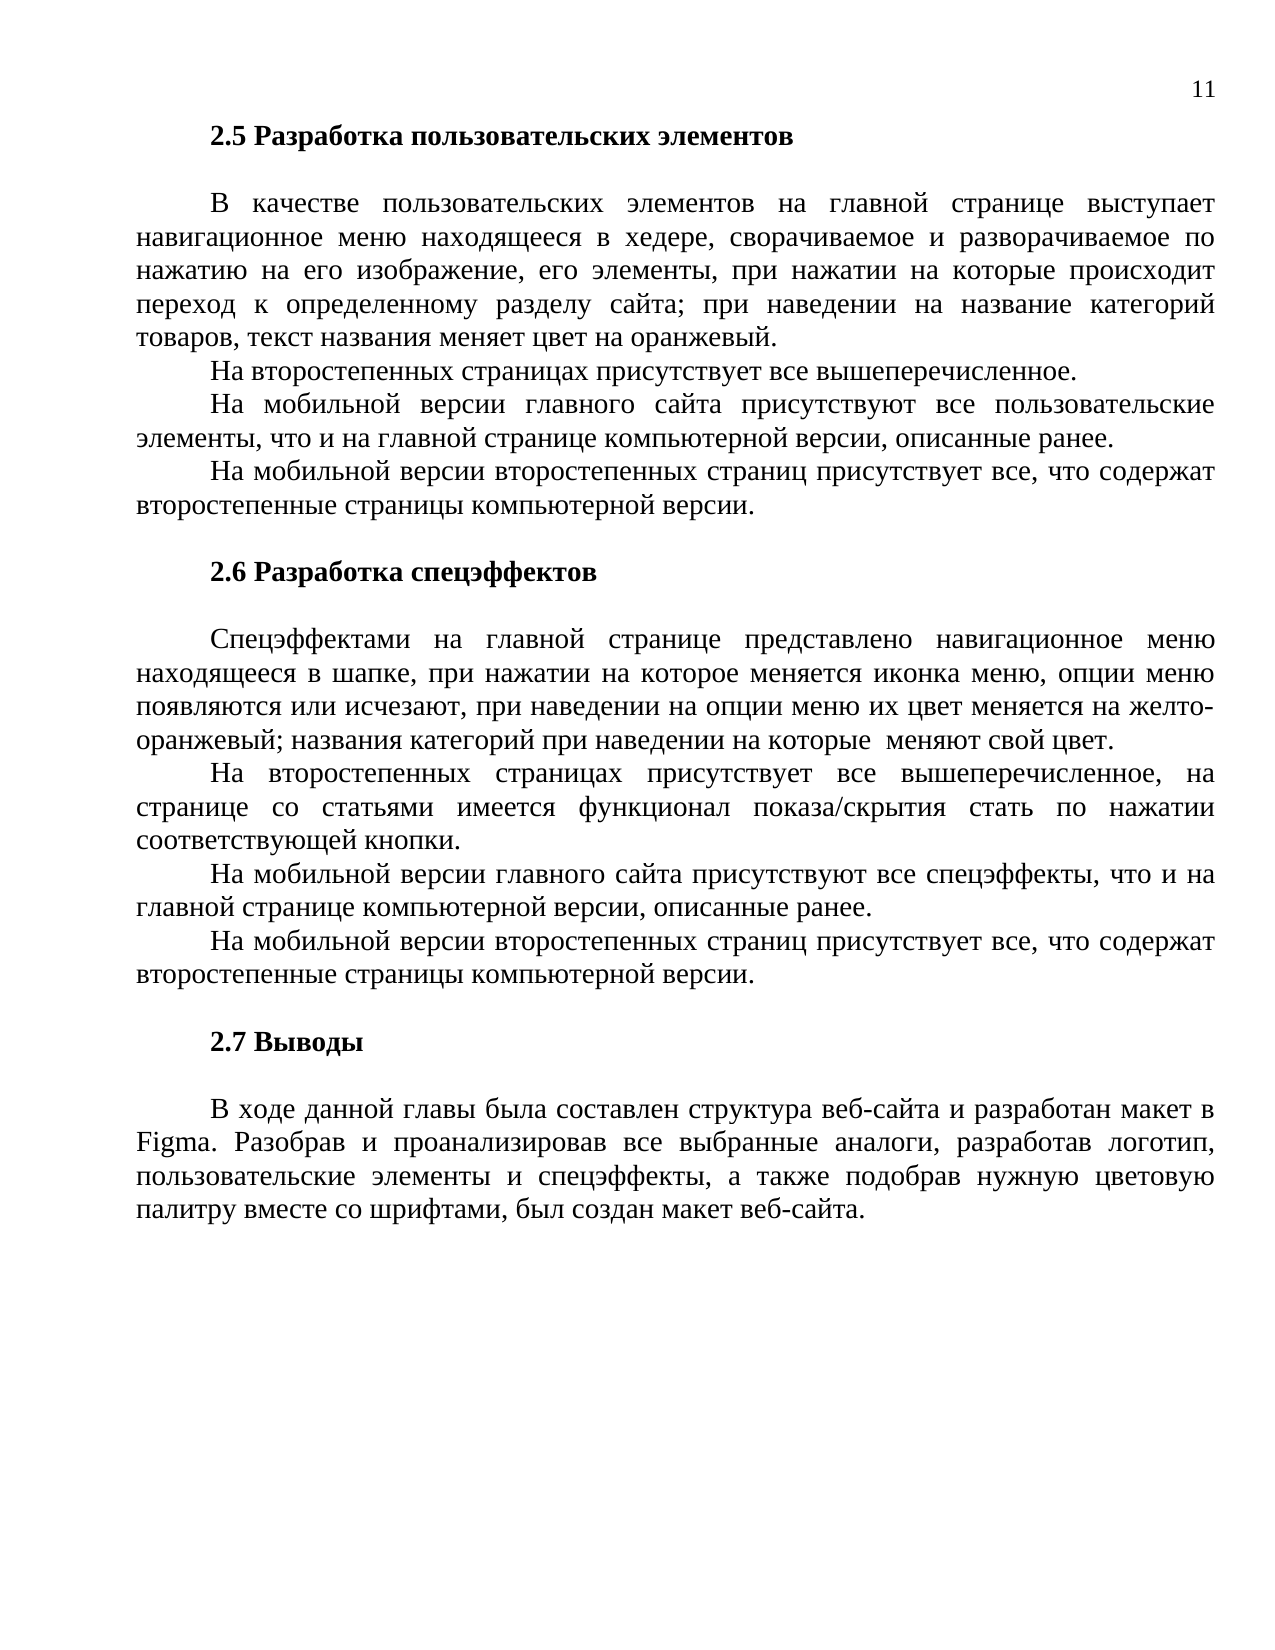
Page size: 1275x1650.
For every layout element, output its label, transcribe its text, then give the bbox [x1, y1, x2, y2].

text В ходе данной главы была составлен структура веб-сайта и разработан макет в Figma. Разобрав и проанализировав все выбранные аналоги, разработав логотип, пользовательские элементы и спецэффекты, а также подобрав нужную цветовую палитру вместе со шрифтами, был создан макет веб-сайта. [136, 1091, 1216, 1225]
text В качестве пользовательских элементов на главной странице выступает навигационное меню находящееся в хедере, сворачиваемое и разворачиваемое по нажатию на его изображение, его элементы, при нажатии на которые происходит переход к определенному разделу сайта; при наведении на название категорий товаров, текст названия меняет цвет на оранжевый. [136, 185, 1216, 353]
text 2.5 Разработка пользовательских элементов [136, 118, 1216, 152]
text На мобильной версии второстепенных страниц присутствует все, что содержат второстепенные страницы компьютерной версии. [136, 453, 1216, 521]
text На второстепенных страницах присутствует все вышеперечисленное. [136, 353, 1216, 386]
text На второстепенных страницах присутствует все вышеперечисленное, на странице со статьями имеется функционал показа/скрытия стать по нажатии соответствующей кнопки. [136, 755, 1216, 856]
text Спецэффектами на главной странице представлено навигационное меню находящееся в шапке, при нажатии на которое меняется иконка меню, опции меню появляются или исчезают, при наведении на опции меню их цвет меняется на желто-оранжевый; названия категорий при наведении на которые меняют свой цвет. [136, 621, 1216, 755]
text На мобильной версии главного сайта присутствуют все пользовательские элементы, что и на главной странице компьютерной версии, описанные ранее. [136, 386, 1216, 453]
text На мобильной версии второстепенных страниц присутствует все, что содержат второстепенные страницы компьютерной версии. [136, 923, 1216, 990]
text На мобильной версии главного сайта присутствуют все спецэффекты, что и на главной странице компьютерной версии, описанные ранее. [136, 856, 1216, 923]
text 2.7 Выводы [136, 1024, 1216, 1057]
text 2.6 Разработка спецэффектов [136, 554, 1216, 588]
